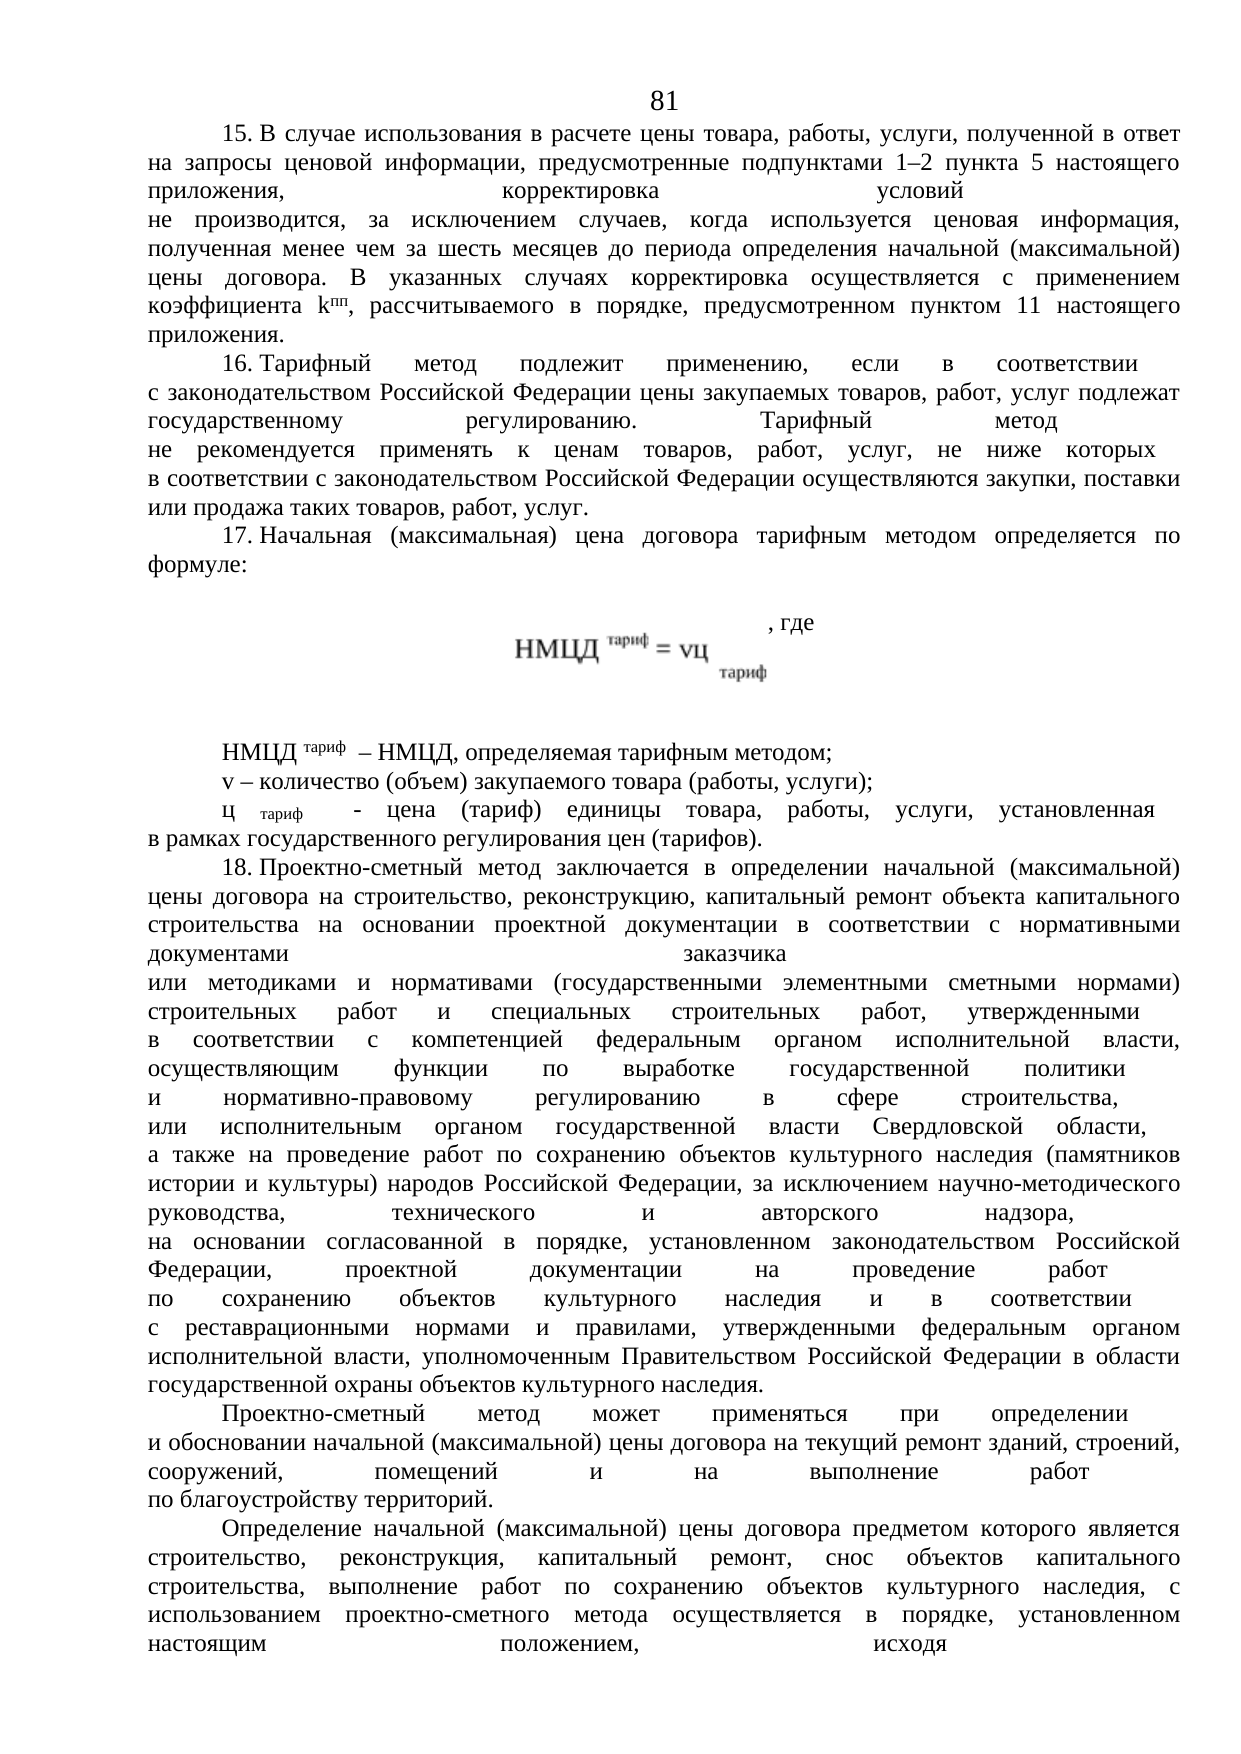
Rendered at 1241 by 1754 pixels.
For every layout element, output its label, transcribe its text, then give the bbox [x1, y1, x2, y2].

text v – количество (объем) закупаемого товара (работы, услуги); [148, 766, 1181, 794]
text Определение начальной (максимальной) цены договора предметом которого является строительство, реконструкция, капитальный ремонт, снос объектов капитального строительства, выполнение работ по сохранению объектов культурного наследия, с использованием проектно-сметного метода осуществляется в порядке, установленном настоящим положением, исходя [148, 1513, 1181, 1657]
text Проектно-сметный метод может применяться при определении и обосновании начальной (максимальной) цены договора на текущий ремонт зданий, строений, сооружений, помещений и на выполнение работ по благоустройству территорий. [148, 1398, 1181, 1513]
text 15. В случае использования в расчете цены товара, работы, услуги, полученной в ответ на запросы ценовой информации, предусмотренные подпунктами 1–2 пункта 5 настоящего приложения, корректировка условий не производится, за исключением случаев, когда используется ценовая информация, полученная менее чем за шесть месяцев до периода определения начальной (максимальной) цены договора. В указанных случаях корректировка осуществляется с применением коэффициента kпп, рассчитываемого в порядке, предусмотренном пунктом 11 настоящего приложения. [148, 118, 1181, 348]
text 18. Проектно-сметный метод заключается в определении начальной (максимальной) цены договора на строительство, реконструкцию, капитальный ремонт объекта капитального строительства на основании проектной документации в соответствии с нормативными документами заказчика или методиками и нормативами (государственными элементными сметными нормами) строительных работ и специальных строительных работ, утвержденными в соответствии с компетенцией федеральным органом исполнительной власти, осуществляющим функции по выработке государственной политики и нормативно-правовому регулированию в сфере строительства, или исполнительным органом государственной власти Свердловской области, а также на проведение работ по сохранению объектов культурного наследия (памятников истории и культуры) народов Российской Федерации, за исключением научно-методического руководства, технического и авторского надзора, на основании согласованной в порядке, установленном законодательством Российской Федерации, проектной документации на проведение работ по сохранению объектов культурного наследия и в соответствии с реставрационными нормами и правилами, утвержденными федеральным органом исполнительной власти, уполномоченным Правительством Российской Федерации в области государственной охраны объектов культурного наследия. [148, 852, 1181, 1398]
text НМЦД тариф – НМЦД, определяемая тарифным методом; [148, 737, 1181, 766]
picture [514, 630, 768, 709]
text ц тариф - цена (тариф) единицы товара, работы, услуги, установленная в рамках государственного регулирования цен (тарифов). [148, 794, 1181, 852]
text 16. Тарифный метод подлежит применению, если в соответствии с законодательством Российской Федерации цены закупаемых товаров, работ, услуг подлежат государственному регулированию. Тарифный метод не рекомендуется применять к ценам товаров, работ, услуг, не ниже которых в соответствии с законодательством Российской Федерации осуществляются закупки, поставки или продажа таких товаров, работ, услуг. [148, 348, 1181, 521]
text , где [148, 607, 1181, 630]
text 17. Начальная (максимальная) цена договора тарифным методом определяется по формуле: [148, 521, 1181, 578]
